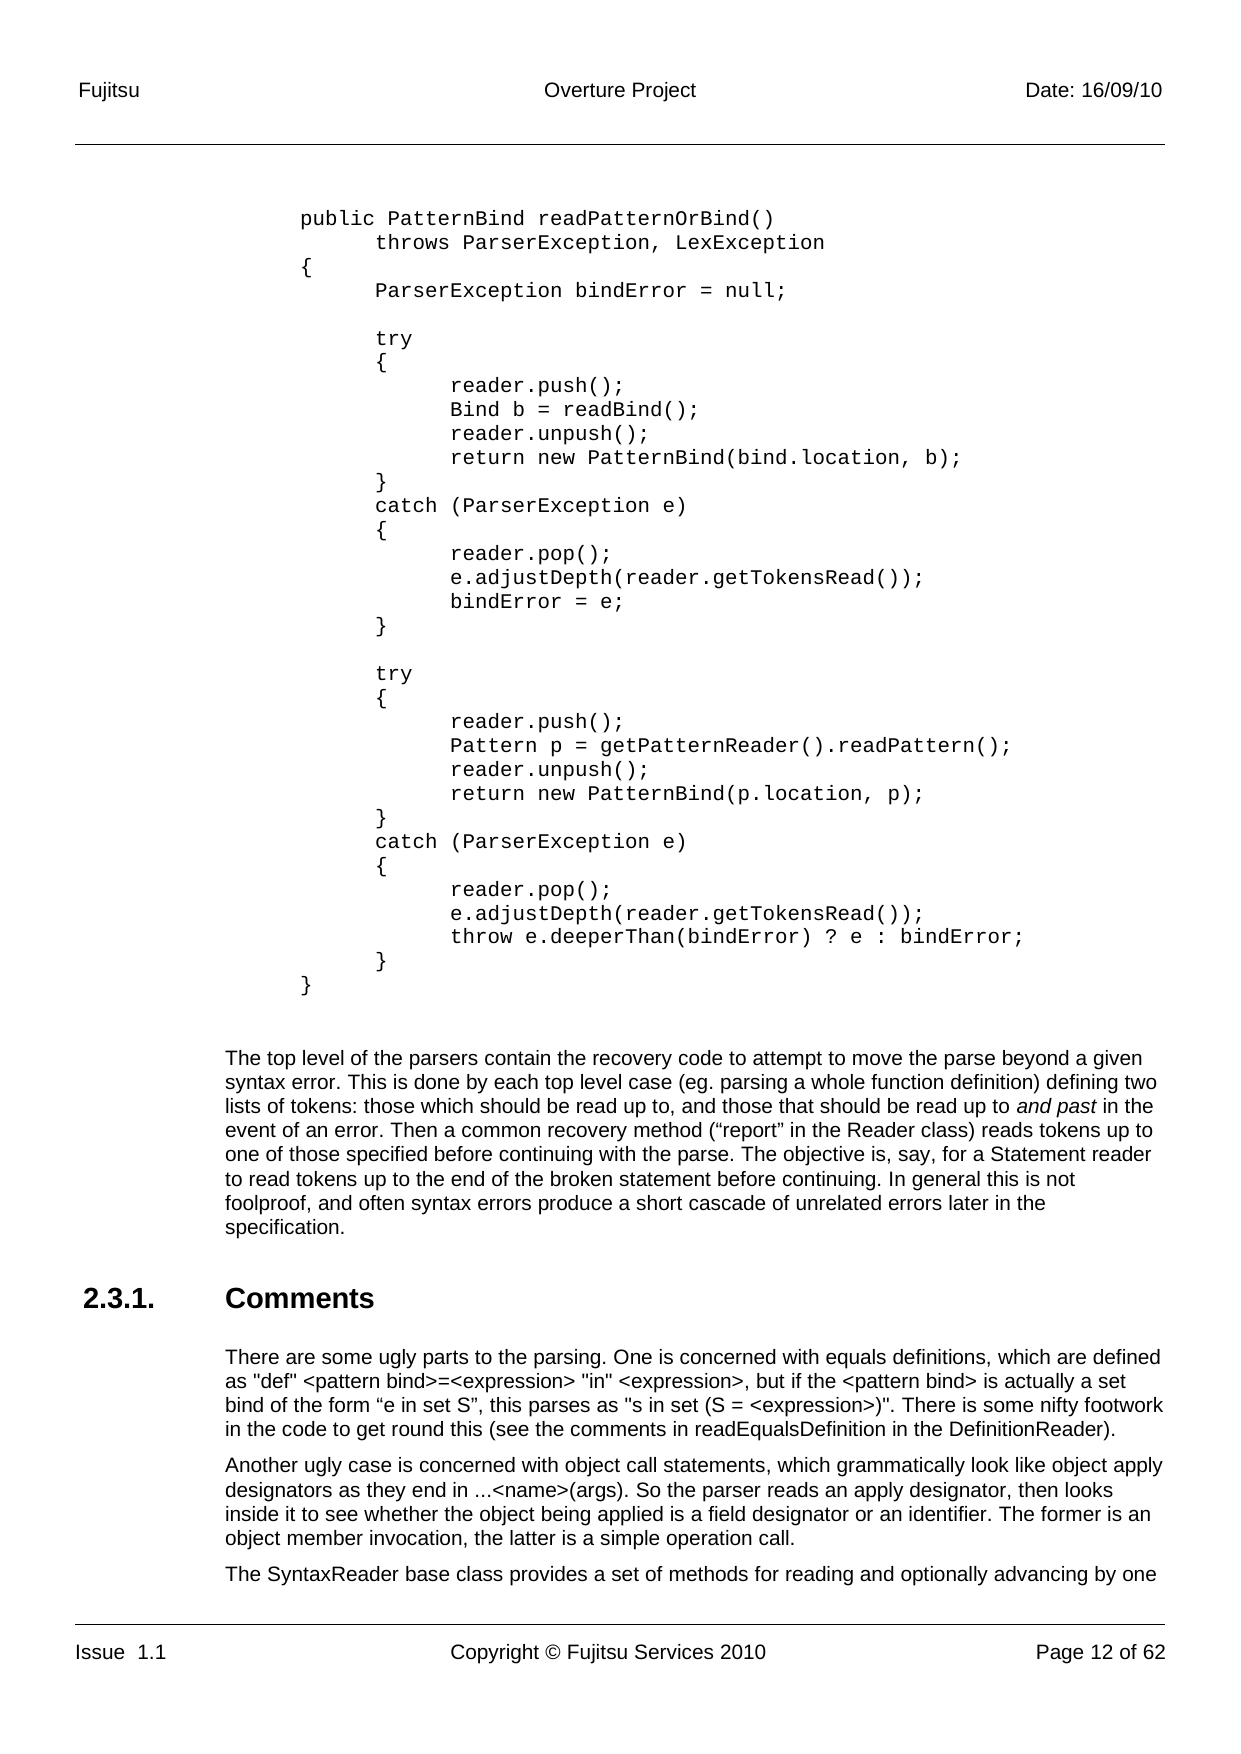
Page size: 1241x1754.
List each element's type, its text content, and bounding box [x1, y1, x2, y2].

text } [225, 950, 1165, 974]
text } [225, 807, 1165, 831]
text { [225, 351, 1165, 375]
text } [225, 471, 1165, 495]
text bindError = e; [225, 591, 1165, 615]
text reader.pop(); [225, 878, 1165, 902]
text e.adjustDepth(reader.getTokensRead()); [225, 567, 1165, 591]
text return new PatternBind(bind.location, b); [225, 447, 1165, 471]
text try [225, 327, 1165, 351]
text return new PatternBind(p.location, p); [225, 783, 1165, 807]
text e.adjustDepth(reader.getTokensRead()); [225, 902, 1165, 926]
text { [225, 687, 1165, 711]
text Another ugly case is concerned with object call statements, which grammatically look like object apply designators as they end in ...<name>(args). So the parser reads an apply designator, then looks inside it to see whether the object being applied is a field designator or an identifier. The former is an object member invocation, the latter is a simple operation call. [225, 1453, 1165, 1550]
text The top level of the parsers contain the recovery code to attempt to move the parse beyond a given syntax error. This is done by each top level case (eg. parsing a whole function definition) defining two lists of tokens: those which should be read up to, and those that should be read up to and past in the event of an error. Then a common recovery method (“report” in the Reader class) reads tokens up to one of those specified before continuing with the parse. The objective is, say, for a Statement reader to read tokens up to the end of the broken statement before continuing. In general this is not foolproof, and often syntax errors produce a short cascade of unrelated errors later in the specification. [225, 1046, 1165, 1239]
text } [225, 974, 1165, 998]
text throw e.deeperThan(bindError) ? e : bindError; [225, 926, 1165, 950]
text try [225, 663, 1165, 687]
text ParserException bindError = null; [225, 279, 1165, 303]
text { [225, 519, 1165, 543]
text reader.push(); [225, 375, 1165, 399]
text catch (ParserException e) [225, 495, 1165, 519]
text throws ParserException, LexException [225, 232, 1165, 256]
text Bind b = readBind(); [225, 399, 1165, 423]
text Pattern p = getPatternReader().readPattern(); [225, 735, 1165, 759]
text reader.push(); [225, 711, 1165, 735]
text reader.pop(); [225, 543, 1165, 567]
text reader.unpush(); [225, 423, 1165, 447]
text catch (ParserException e) [225, 831, 1165, 854]
text } [225, 615, 1165, 639]
text The SyntaxReader base class provides a set of methods for reading and optionally advancing by one [225, 1562, 1165, 1586]
text reader.unpush(); [225, 759, 1165, 783]
text { [225, 854, 1165, 878]
text public PatternBind readPatternOrBind() [225, 208, 1165, 232]
subtitle Comments [75, 1281, 1165, 1315]
text There are some ugly parts to the parsing. One is concerned with equals definitions, which are defined as "def" <pattern bind>=<expression> "in" <expression>, but if the <pattern bind> is actually a set bind of the form “e in set S”, this parses as "s in set (S = <expression>)". There is some nifty footwork in the code to get round this (see the comments in readEqualsDefinition in the DefinitionReader). [225, 1345, 1165, 1441]
text { [225, 256, 1165, 279]
